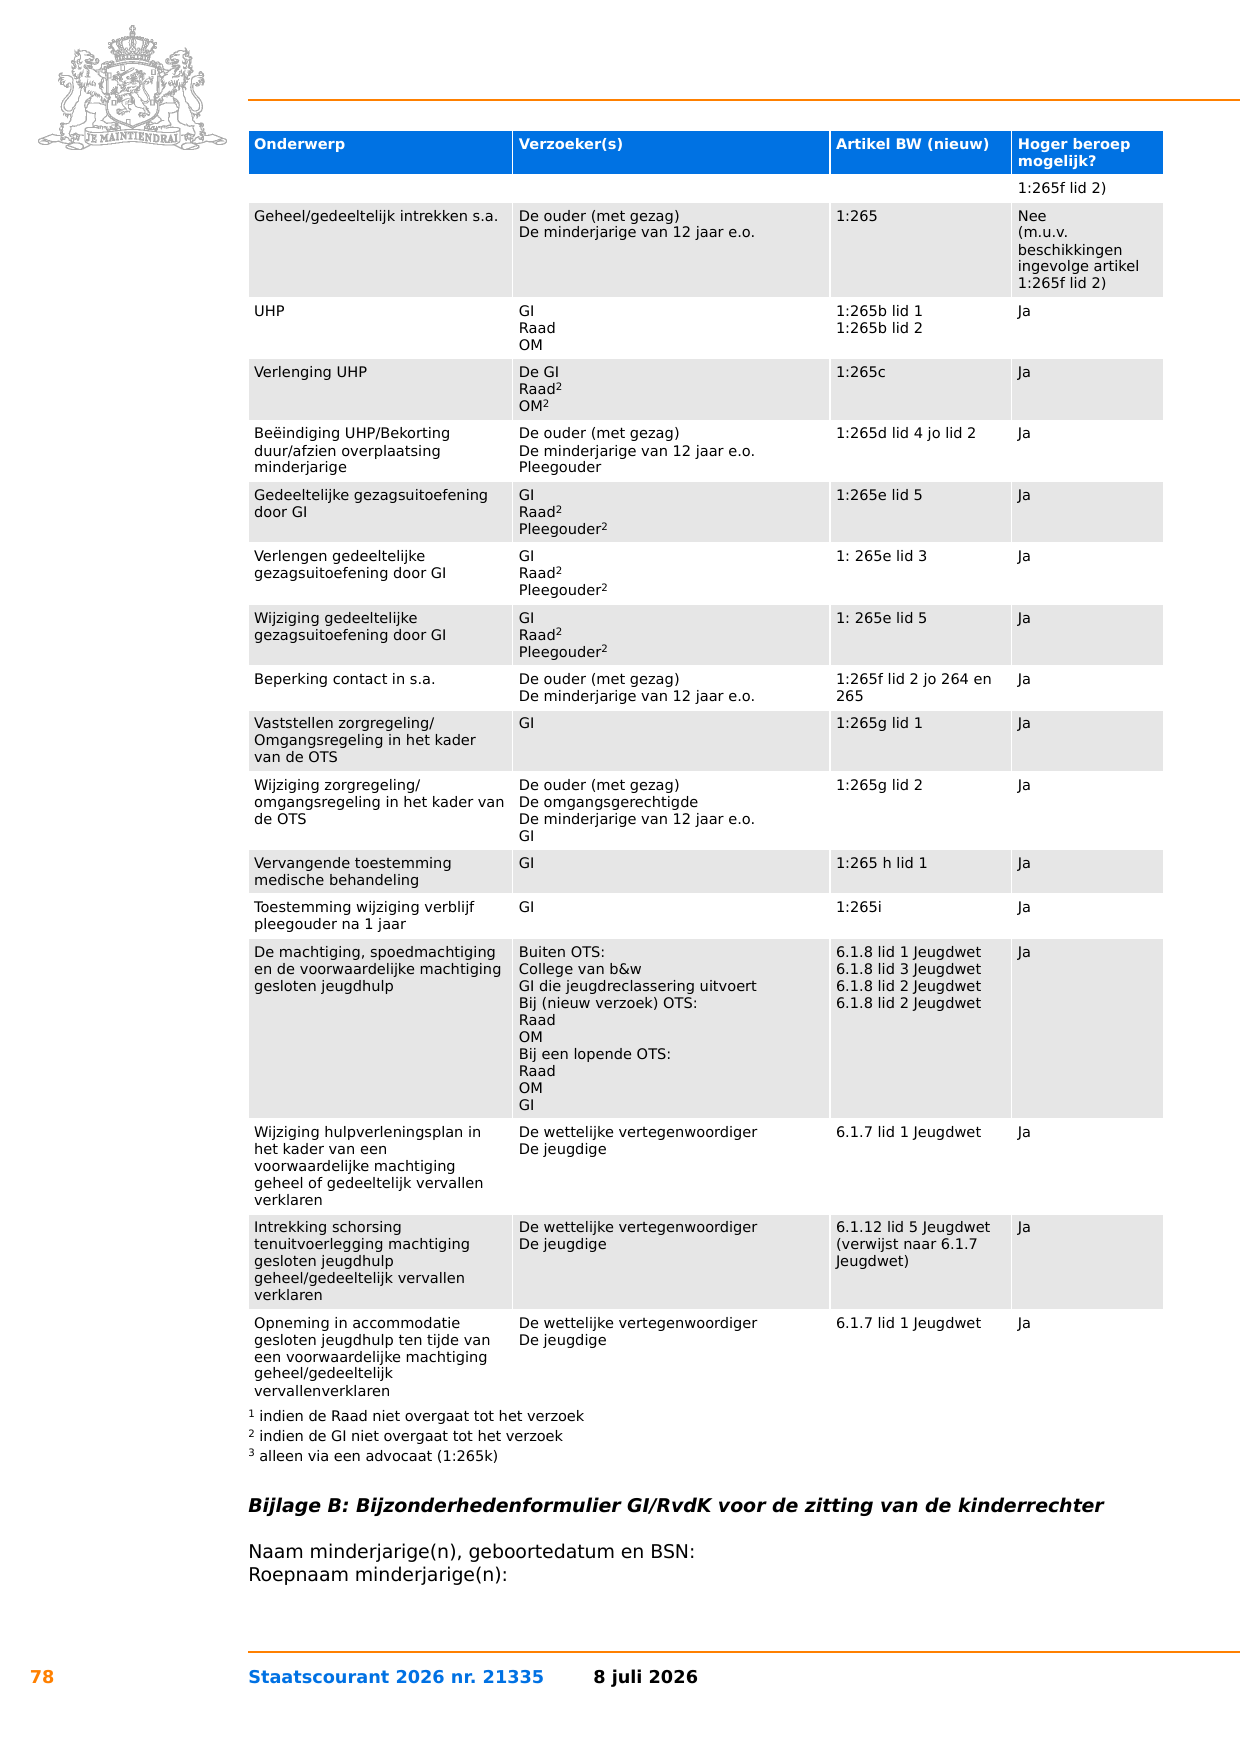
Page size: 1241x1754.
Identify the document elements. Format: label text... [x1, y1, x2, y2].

table_cell 1:265g lid 1 [831, 711, 1011, 771]
table_cell 6.1.12 lid 5 Jeugdwet (verwijst naar 6.1.7 Jeugdwet) [831, 1215, 1011, 1309]
table_header Verzoeker(s) [513, 131, 829, 174]
table_cell Vervangende toestemming medische behandeling [249, 850, 512, 893]
table_cell GI Raad OM [513, 298, 829, 358]
table_cell Ja [1012, 544, 1163, 604]
table_cell 1: 265e lid 3 [831, 544, 1011, 604]
table_cell 1:265c [831, 359, 1011, 420]
table_cell GI Raad2 Pleegouder2 [513, 544, 829, 604]
table_cell Beëindiging UHP/Bekorting duur/afzien overplaatsing minderjarige [249, 421, 512, 481]
table_cell 1: 265e lid 5 [831, 605, 1011, 665]
table_cell 1 indien de Raad niet overgaat tot het verzoek 2 indien de GI niet overgaat tot het verzoek 3 alleen via een advocaat (1:265k) [248, 1405, 1163, 1464]
table_cell 1:265d lid 4 jo lid 2 [831, 421, 1011, 481]
table_cell Ja [1012, 605, 1163, 665]
table_cell De ouder (met gezag) De minderjarige van 12 jaar e.o. [513, 666, 829, 709]
table_cell Ja [1012, 772, 1163, 849]
table_cell De ouder (met gezag) De minderjarige van 12 jaar e.o. Pleegouder [513, 421, 829, 481]
table_cell GI [513, 850, 829, 893]
table_cell De wettelijke vertegenwoordiger De jeugdige [513, 1310, 829, 1404]
table_cell Nee (m.u.v. beschikkingen ingevolge artikel 1:265f lid 2) [1012, 203, 1163, 297]
table_cell De GI Raad2 OM2 [513, 359, 829, 420]
table_cell Ja [1012, 298, 1163, 358]
table_cell De wettelijke vertegenwoordiger De jeugdige [513, 1119, 829, 1213]
table_cell 1:265f lid 2) [1012, 175, 1163, 202]
table_cell De wettelijke vertegenwoordiger De jeugdige [513, 1215, 829, 1309]
table_cell Ja [1012, 1215, 1163, 1309]
table_cell Ja [1012, 666, 1163, 709]
table_cell Ja [1012, 1119, 1163, 1213]
table_cell Verlengen gedeeltelijke gezagsuitoefening door GI [249, 544, 512, 604]
table_cell 1:265e lid 5 [831, 482, 1011, 542]
table_cell Intrekking schorsing tenuitvoerlegging machtiging gesloten jeugdhulp geheel/gedeeltelijk vervallen verklaren [249, 1215, 512, 1309]
table_cell UHP [249, 298, 512, 358]
table_cell Ja [1012, 850, 1163, 893]
table_cell Beperking contact in s.a. [249, 666, 512, 709]
table_cell 6.1.7 lid 1 Jeugdwet [831, 1119, 1011, 1213]
table_cell 1:265 h lid 1 [831, 850, 1011, 893]
table_cell De ouder (met gezag) De omgangsgerechtigde De minderjarige van 12 jaar e.o. GI [513, 772, 829, 849]
table_cell 1:265 [831, 203, 1011, 297]
picture [38, 25, 227, 150]
table_cell 1:265g lid 2 [831, 772, 1011, 849]
table_cell Ja [1012, 482, 1163, 542]
text Roepnaam minderjarige(n): [248, 1563, 1163, 1585]
table_cell Gedeeltelijke gezagsuitoefening door GI [249, 482, 512, 542]
table_cell GI Raad2 Pleegouder2 [513, 482, 829, 542]
table_cell Toestemming wijziging verblijf pleegouder na 1 jaar [249, 895, 512, 938]
table_cell Ja [1012, 939, 1163, 1118]
table_header Onderwerp [249, 131, 512, 174]
table_cell 6.1.7 lid 1 Jeugdwet [831, 1310, 1011, 1404]
table_cell Wijziging gedeeltelijke gezagsuitoefening door GI [249, 605, 512, 665]
table_cell Ja [1012, 711, 1163, 771]
table_cell 1:265f lid 2 jo 264 en 265 [831, 666, 1011, 709]
table_cell Geheel/gedeeltelijk intrekken s.a. [249, 203, 512, 297]
text Naam minderjarige(n), geboortedatum en BSN: [248, 1541, 1163, 1563]
table_cell De machtiging, spoedmachtiging en de voorwaardelijke machtiging gesloten jeugdhulp [249, 939, 512, 1118]
table_cell 1:265i [831, 895, 1011, 938]
table_cell Wijziging hulpverleningsplan in het kader van een voorwaardelijke machtiging geheel of gedeeltelijk vervallen verklaren [249, 1119, 512, 1213]
table_header Hoger beroep mogelijk? [1012, 131, 1163, 174]
table_cell Ja [1012, 359, 1163, 420]
table_cell GI Raad2 Pleegouder2 [513, 605, 829, 665]
table_cell Ja [1012, 421, 1163, 481]
table_cell [513, 175, 829, 202]
table_header Artikel BW (nieuw) [831, 131, 1011, 174]
table_cell Wijziging zorgregeling/ omgangsregeling in het kader van de OTS [249, 772, 512, 849]
table_cell Ja [1012, 1310, 1163, 1404]
table_cell [249, 175, 512, 202]
table_cell Verlenging UHP [249, 359, 512, 420]
table_cell [831, 175, 1011, 202]
table_cell 1:265b lid 1 1:265b lid 2 [831, 298, 1011, 358]
table_cell GI [513, 711, 829, 771]
table_cell GI [513, 895, 829, 938]
table_cell Vaststellen zorgregeling/ Omgangsregeling in het kader van de OTS [249, 711, 512, 771]
subtitle Bijlage B: Bijzonderhedenformulier GI/RvdK voor de zitting van de kinderrechter [248, 1494, 1163, 1516]
table_cell 6.1.8 lid 1 Jeugdwet 6.1.8 lid 3 Jeugdwet 6.1.8 lid 2 Jeugdwet 6.1.8 lid 2 Jeugdwet [831, 939, 1011, 1118]
table_cell Ja [1012, 895, 1163, 938]
table_cell De ouder (met gezag) De minderjarige van 12 jaar e.o. [513, 203, 829, 297]
table_cell Buiten OTS: College van b&w GI die jeugdreclassering uitvoert Bij (nieuw verzoek) OTS: Raad OM Bij een lopende OTS: Raad OM GI [513, 939, 829, 1118]
table_cell Opneming in accommodatie gesloten jeugdhulp ten tijde van een voorwaardelijke machtiging geheel/gedeeltelijk vervallenverklaren [249, 1310, 512, 1404]
